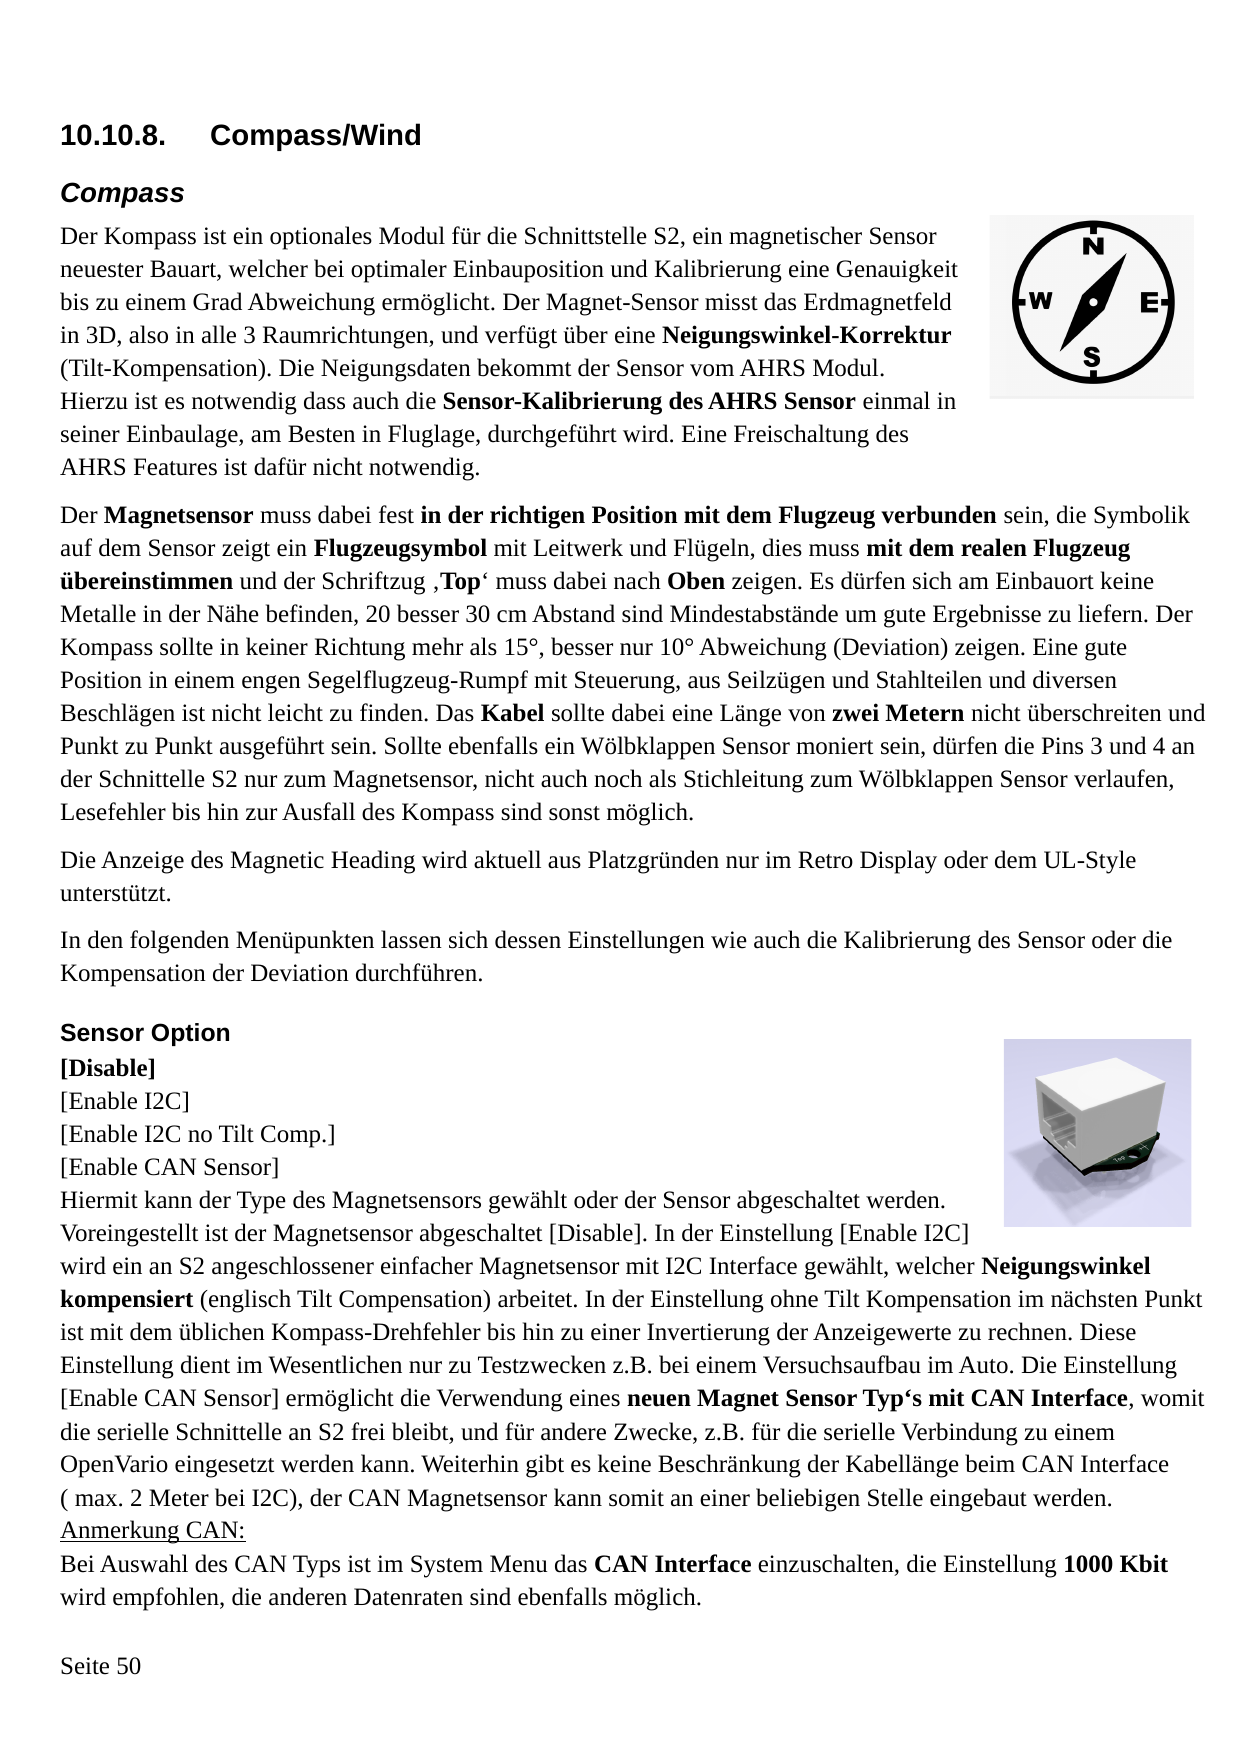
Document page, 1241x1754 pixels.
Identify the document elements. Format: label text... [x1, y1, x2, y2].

text [Disable] [60, 1053, 1003, 1082]
text [1192, 1086, 1207, 1115]
subtitle Compass/Wind [60, 118, 1207, 152]
text [1192, 1152, 1207, 1181]
text [Enable CAN Sensor] [60, 1152, 1003, 1181]
text In den folgenden Menüpunkten lassen sich dessen Einstellungen wie auch die Kalibrierung des Sensor oder die Kompensation der Deviation durchführen. [60, 925, 1207, 987]
text Der Kompass ist ein optionales Modul für die Schnittstelle S2, ein magnetischer Sensor neuester Bauart, welcher bei optimaler Einbauposition und Kalibrierung eine Genauigkeit bis zu einem Grad Abweichung ermöglicht. Der Magnet-Sensor misst das Erdmagnetfeld in 3D, also in alle 3 Raumrichtungen, und verfügt über eine Neigungswinkel-Korrektur (Tilt-Kompensation). Die Neigungsdaten bekommt der Sensor vom AHRS Modul. Hierzu ist es notwendig dass auch die Sensor-Kalibrierung des AHRS Sensor einmal in seiner Einbaulage, am Besten in Fluglage, durchgeführt wird. Eine Freischaltung des AHRS Features ist dafür nicht notwendig. [60, 221, 1207, 481]
text [1192, 1053, 1207, 1082]
picture [989, 215, 1194, 399]
text Der Magnetsensor muss dabei fest in der richtigen Position mit dem Flugzeug verbunden sein, die Symbolik auf dem Sensor zeigt ein Flugzeugsymbol mit Leitwerk und Flügeln, dies muss mit dem realen Flugzeug übereinstimmen und der Schriftzug ‚Top‘ muss dabei nach Oben zeigen. Es dürfen sich am Einbauort keine Metalle in der Nähe befinden, 20 besser 30 cm Abstand sind Mindestabstände um gute Ergebnisse zu liefern. Der Kompass sollte in keiner Richtung mehr als 15°, besser nur 10° Abweichung (Deviation) zeigen. Eine gute Position in einem engen Segelflugzeug-Rumpf mit Steuerung, aus Seilzügen und Stahlteilen und diversen Beschlägen ist nicht leicht zu finden. Das Kabel sollte dabei eine Länge von zwei Metern nicht überschreiten und Punkt zu Punkt ausgeführt sein. Sollte ebenfalls ein Wölbklappen Sensor moniert sein, dürfen die Pins 3 und 4 an der Schnittelle S2 nur zum Magnetsensor, nicht auch noch als Stichleitung zum Wölbklappen Sensor verlaufen, Lesefehler bis hin zur Ausfall des Kompass sind sonst möglich. [60, 500, 1207, 826]
picture [1003, 1039, 1192, 1227]
text [Enable I2C] [60, 1086, 1003, 1115]
subtitle Sensor Option [60, 1018, 1207, 1047]
subtitle Compass [60, 177, 1207, 209]
text Hiermit kann der Type des Magnetsensors gewählt oder der Sensor abgeschaltet werden. Voreingestellt ist der Magnetsensor abgeschaltet [Disable]. In der Einstellung [Enable I2C] wird ein an S2 angeschlossener einfacher Magnetsensor mit I2C Interface gewählt, welcher Neigungswinkel kompensiert (englisch Tilt Compensation) arbeitet. In der Einstellung ohne Tilt Kompensation im nächsten Punkt ist mit dem üblichen Kompass-Drehfehler bis hin zu einer Invertierung der Anzeigewerte zu rechnen. Diese Einstellung dient im Wesentlichen nur zu Testzwecken z.B. bei einem Versuchsaufbau im Auto. Die Einstellung [Enable CAN Sensor] ermöglicht die Verwendung eines neuen Magnet Sensor Typ‘s mit CAN Interface, womit die serielle Schnittelle an S2 frei bleibt, und für andere Zwecke, z.B. für die serielle Verbindung zu einem OpenVario eingesetzt werden kann. Weiterhin gibt es keine Beschränkung der Kabellänge beim CAN Interface ( max. 2 Meter bei I2C), der CAN Magnetsensor kann somit an einer beliebigen Stelle eingebaut werden. [60, 1185, 1207, 1511]
text Bei Auswahl des CAN Typs ist im System Menu das CAN Interface einzuschalten, die Einstellung 1000 Kbit wird empfohlen, die anderen Datenraten sind ebenfalls möglich. [60, 1549, 1207, 1610]
text Anmerkung CAN: [60, 1516, 1207, 1544]
text Die Anzeige des Magnetic Heading wird aktuell aus Platzgründen nur im Retro Display oder dem UL-Style unterstützt. [60, 845, 1207, 907]
text [Enable I2C no Tilt Comp.] [60, 1119, 1003, 1148]
